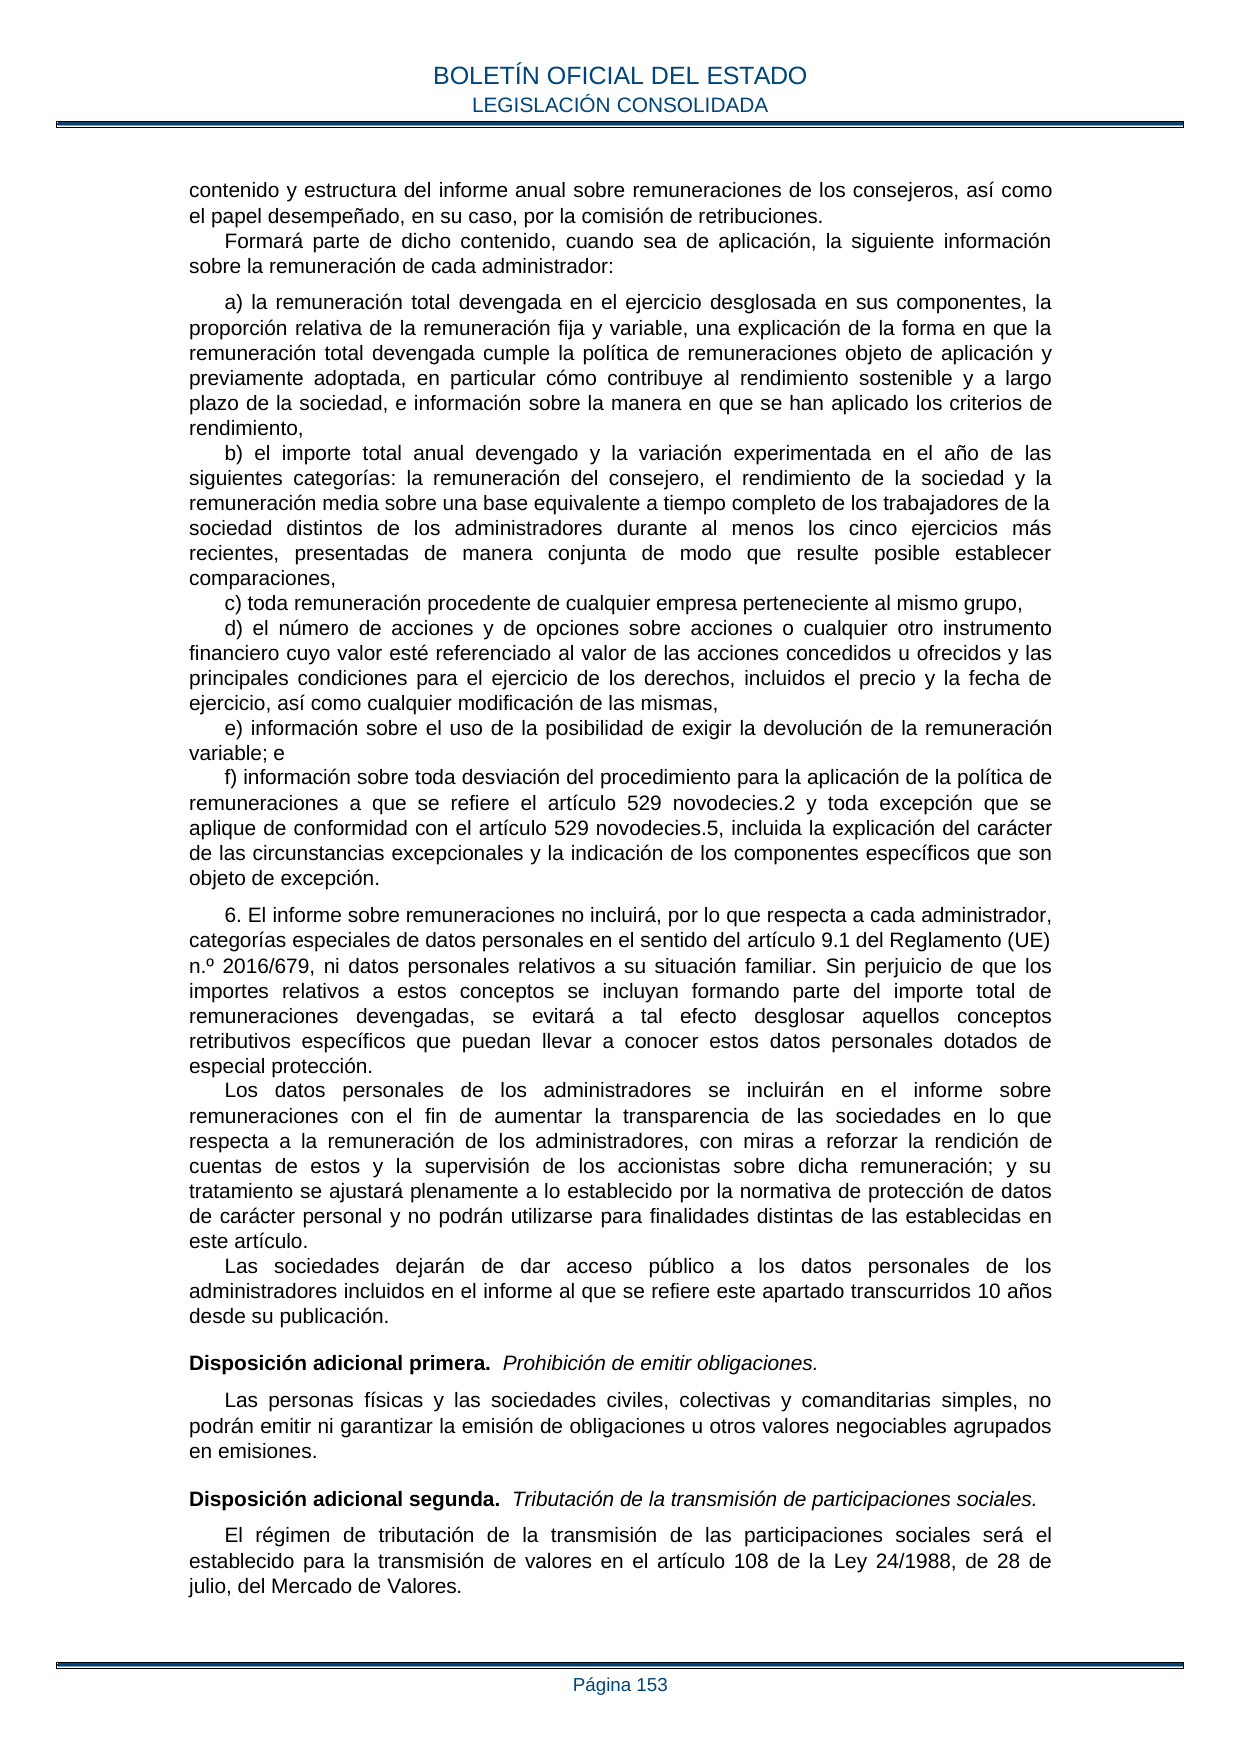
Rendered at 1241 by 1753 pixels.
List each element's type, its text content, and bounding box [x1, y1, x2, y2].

text administradores incluidos en el informe al que se refiere este apartado transcurridos 10 años [189, 1278, 1076, 1303]
text BOLETÍN OFICIAL DEL ESTADO [433, 56, 832, 92]
text e) información sobre el uso de la posibilidad de exigir la devolución de la remuneración [224, 716, 1076, 741]
text plazo de la sociedad, e información sobre la manera en que se han aplicado los criterios de [189, 391, 1076, 416]
text Página 153 [573, 1670, 692, 1697]
text podrán emitir ni garantizar la emisión de obligaciones u otros valores negociables agrupados [189, 1413, 1076, 1438]
text remuneraciones con el fin de aumentar la transparencia de las sociedades en lo que [189, 1103, 1076, 1128]
picture [57, 1663, 1183, 1668]
text de carácter personal y no podrán utilizarse para finalidades distintas de las establecidas en [189, 1203, 1076, 1228]
text 6. El informe sobre remuneraciones no incluirá, por lo que respecta a cada administrador, [224, 898, 1076, 923]
text principales condiciones para el ejercicio de los derechos, incluidos el precio y la fecha de [189, 666, 1076, 691]
text rendimiento, [189, 416, 1076, 441]
text remuneraciones a que se refiere el artículo 529 novodecies.2 y toda excepción que se [189, 791, 1076, 816]
text Los datos personales de los administradores se incluirán en el informe sobre [224, 1073, 1076, 1103]
text LEGISLACIÓN CONSOLIDADA [472, 89, 793, 118]
text sobre la remuneración de cada administrador: [189, 253, 1076, 278]
text variable; e [189, 741, 1076, 766]
text Formará parte de dicho contenido, cuando sea de aplicación, la siguiente información [224, 228, 1076, 253]
text Las sociedades dejarán de dar acceso público a los datos personales de los [224, 1253, 1076, 1278]
text sociedad distintos de los administradores durante al menos los cinco ejercicios más [189, 516, 1076, 541]
text a) la remuneración total devengada en el ejercicio desglosada en sus componentes, la [224, 286, 1076, 316]
text cuentas de estos y la supervisión de los accionistas sobre dicha remuneración; y su [189, 1153, 1076, 1178]
text Disposición adicional primera. Prohibición de emitir obligaciones. [189, 1347, 844, 1377]
text respecta a la remuneración de los administradores, con miras a reforzar la rendición de [189, 1128, 1076, 1153]
text recientes, presentadas de manera conjunta de modo que resulte posible establecer [189, 541, 1076, 566]
text b) el importe total anual devengado y la variación experimentada en el año de las [224, 441, 1076, 466]
text n.º 2016/679, ni datos personales relativos a su situación familiar. Sin perjuicio de que los [189, 953, 1076, 978]
text comparaciones, [189, 566, 1076, 591]
text El régimen de tributación de la transmisión de las participaciones sociales será el [224, 1519, 1076, 1549]
text siguientes categorías: la remuneración del consejero, el rendimiento de la sociedad y la [189, 466, 1076, 491]
text previamente adoptada, en particular cómo contribuye al rendimiento sostenible y a largo [189, 366, 1076, 391]
picture [57, 122, 1183, 127]
text aplique de conformidad con el artículo 529 novodecies.5, incluida la explicación del carácter [189, 816, 1076, 841]
text julio, del Mercado de Valores. [189, 1574, 1076, 1599]
text objeto de excepción. [189, 866, 1076, 891]
text financiero cuyo valor esté referenciado al valor de las acciones concedidos u ofrecidos y las [189, 641, 1076, 666]
text Disposición adicional segunda. Tributación de la transmisión de participaciones sociales. [189, 1482, 1062, 1512]
text tratamiento se ajustará plenamente a lo establecido por la normativa de protección de datos [189, 1178, 1076, 1203]
text remuneraciones devengadas, se evitará a tal efecto desglosar aquellos conceptos [189, 1003, 1076, 1028]
text establecido para la transmisión de valores en el artículo 108 de la Ley 24/1988, de 28 de [189, 1549, 1076, 1574]
text contenido y estructura del informe anual sobre remuneraciones de los consejeros, así como [189, 173, 1076, 203]
text en emisiones. [189, 1438, 1076, 1463]
text de las circunstancias excepcionales y la indicación de los componentes específicos que son [189, 841, 1076, 866]
text Las personas físicas y las sociedades civiles, colectivas y comanditarias simples, no [224, 1384, 1076, 1413]
text especial protección. [189, 1053, 1076, 1078]
text c) toda remuneración procedente de cualquier empresa perteneciente al mismo grupo, [224, 591, 1076, 616]
text importes relativos a estos conceptos se incluyan formando parte del importe total de [189, 978, 1076, 1003]
text categorías especiales de datos personales en el sentido del artículo 9.1 del Reglamento (UE) [189, 923, 1076, 953]
text f) información sobre toda desviación del procedimiento para la aplicación de la política de [224, 761, 1076, 791]
text desde su publicación. [189, 1303, 1076, 1328]
text remuneración media sobre una base equivalente a tiempo completo de los trabajadores de la [189, 491, 1076, 516]
text proporción relativa de la remuneración fija y variable, una explicación de la forma en que la [189, 316, 1076, 341]
text remuneración total devengada cumple la política de remuneraciones objeto de aplicación y [189, 341, 1076, 366]
text retributivos específicos que puedan llevar a conocer estos datos personales dotados de [189, 1028, 1076, 1053]
text este artículo. [189, 1228, 1076, 1253]
text ejercicio, así como cualquier modificación de las mismas, [189, 691, 1076, 716]
text el papel desempeñado, en su caso, por la comisión de retribuciones. [189, 203, 1076, 228]
text d) el número de acciones y de opciones sobre acciones o cualquier otro instrumento [224, 616, 1076, 641]
